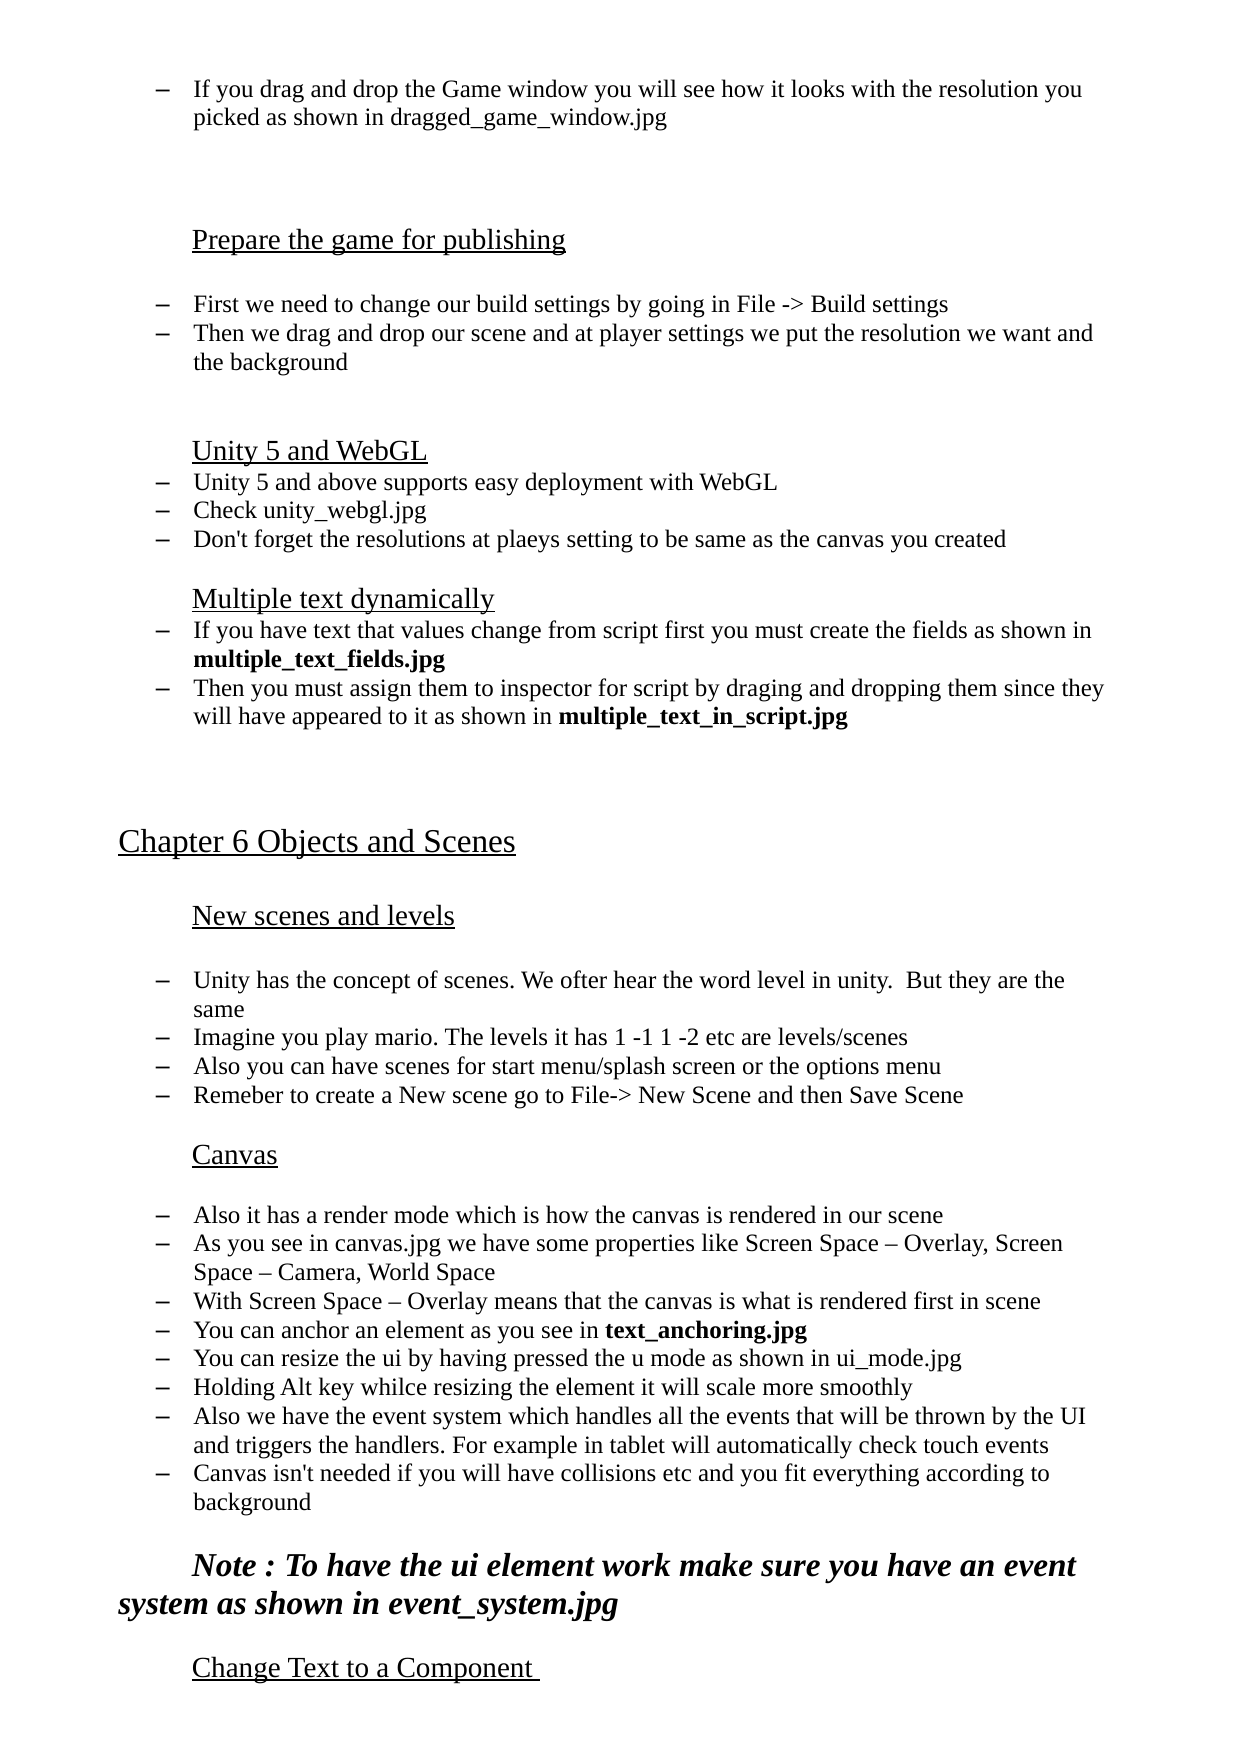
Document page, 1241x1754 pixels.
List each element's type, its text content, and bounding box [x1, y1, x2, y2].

list If you drag and drop the Game window you will see how it looks with the resolution you picked as shown in dragged_game_window.jpg [156, 74, 1122, 131]
text Chapter 6 Objects and Scenes [118, 821, 1122, 859]
list Also you can have scenes for start menu/splash screen or the options menu [156, 1051, 1122, 1080]
text Prepare the game for publishing [118, 222, 1122, 256]
list Remeber to create a New scene go to File-> New Scene and then Save Scene [156, 1080, 1122, 1109]
text New scenes and levels [118, 898, 1122, 931]
text Change Text to a Component [118, 1650, 1122, 1684]
text Canvas [118, 1137, 1122, 1171]
text Note : To have the ui element work make sure you have an event system as shown in event_system.jpg [118, 1545, 1122, 1621]
list You can anchor an element as you see in text_anchoring.jpg [156, 1315, 1122, 1343]
list Then we drag and drop our scene and at player settings we put the resolution we want and the background [156, 318, 1122, 376]
list Also we have the event system which handles all the events that will be thrown by the UI and triggers the handlers. For example in tablet will automatically check touch events [156, 1401, 1122, 1458]
list Don't forget the resolutions at plaeys setting to be same as the canvas you created [156, 524, 1122, 553]
list Unity has the concept of scenes. We ofter hear the word level in unity. But they are the same [156, 965, 1122, 1022]
list Imagine you play mario. The levels it has 1 -1 1 -2 etc are levels/scenes [156, 1022, 1122, 1051]
list If you have text that values change from script first you must create the fields as shown in multiple_text_fields.jpg [156, 615, 1122, 673]
list Check unity_webgl.jpg [156, 495, 1122, 524]
list Then you must assign them to inspector for script by draging and dropping them since they will have appeared to it as shown in multiple_text_in_script.jpg [156, 673, 1122, 730]
list First we need to change our build settings by going in File -> Build settings [156, 289, 1122, 318]
list As you see in canvas.jpg we have some properties like Screen Space – Overlay, Screen Space – Camera, World Space [156, 1228, 1122, 1286]
list Also it has a render mode which is how the canvas is rendered in our scene [156, 1200, 1122, 1228]
list You can resize the ui by having pressed the u mode as shown in ui_mode.jpg [156, 1343, 1122, 1372]
text Multiple text dynamically [118, 582, 1122, 615]
list Canvas isn't needed if you will have collisions etc and you fit everything according to background [156, 1458, 1122, 1516]
list With Screen Space – Overlay means that the canvas is what is rendered first in scene [156, 1286, 1122, 1315]
list Holding Alt key whilce resizing the element it will scale more smoothly [156, 1372, 1122, 1401]
text Unity 5 and WebGL [118, 433, 1122, 467]
list Unity 5 and above supports easy deployment with WebGL [156, 467, 1122, 495]
